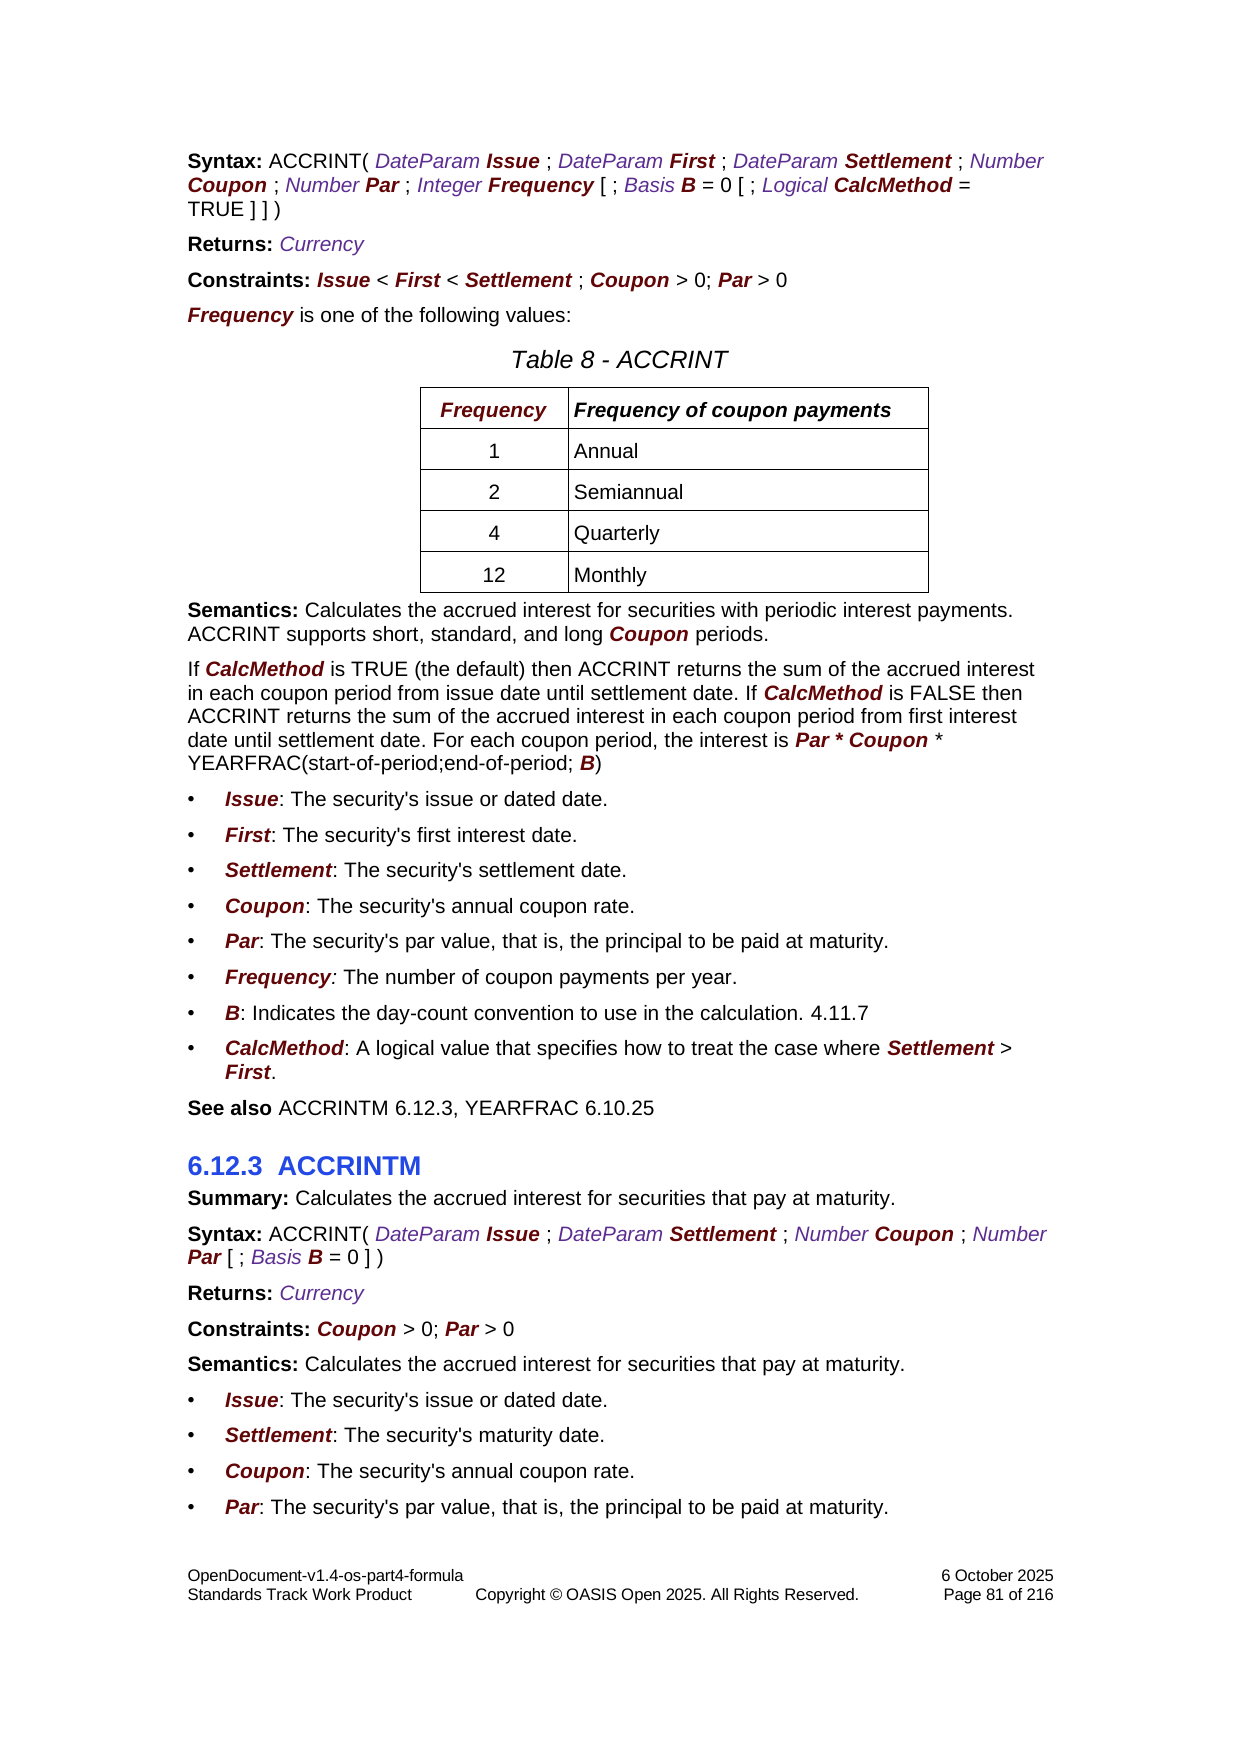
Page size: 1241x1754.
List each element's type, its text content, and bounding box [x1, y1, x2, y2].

text Semantics: Calculates the accrued interest for securities with periodic interest payments. ACCRINT supports short, standard, and long Coupon periods. [187, 598, 1053, 646]
list Settlement: The security's settlement date. [187, 859, 1053, 882]
list Issue: The security's issue or dated date. [187, 1388, 1053, 1412]
text Constraints: Coupon > 0; Par > 0 [187, 1317, 1053, 1341]
table_cell Annual [569, 429, 928, 469]
table_cell Monthly [569, 552, 928, 592]
table_cell Semiannual [569, 470, 928, 510]
table_cell 4 [421, 511, 568, 551]
list B: Indicates the day-count convention to use in the calculation. 4.11.7 [187, 1001, 1053, 1025]
list Settlement: The security's maturity date. [187, 1424, 1053, 1447]
text Syntax: ACCRINT( DateParam Issue ; DateParam Settlement ; Number Coupon ; Number Par [ ; Basis B = 0 ] ) [187, 1222, 1053, 1269]
text Summary: Calculates the accrued interest for securities that pay at maturity. [187, 1187, 1053, 1210]
text Syntax: ACCRINT( DateParam Issue ; DateParam First ; DateParam Settlement ; Number Coupon ; Number Par ; Integer Frequency [ ; Basis B = 0 [ ; Logical CalcMethod = TRUE ] ] ) [187, 150, 1053, 221]
list First: The security's first interest date. [187, 823, 1053, 847]
subtitle ACCRINTM [187, 1151, 1053, 1181]
table_cell 2 [421, 470, 568, 510]
list Issue: The security's issue or dated date. [187, 787, 1053, 811]
list Par: The security's par value, that is, the principal to be paid at maturity. [187, 930, 1053, 953]
text If CalcMethod is TRUE (the default) then ACCRINT returns the sum of the accrued interest in each coupon period from issue date until settlement date. If CalcMethod is FALSE then ACCRINT returns the sum of the accrued interest in each coupon period from first interest date until settlement date. For each coupon period, the interest is Par * Coupon * YEARFRAC(start-of-period;end-of-period; B) [187, 658, 1053, 775]
list Par: The security's par value, that is, the principal to be paid at maturity. [187, 1495, 1053, 1519]
text Constraints: Issue < First < Settlement ; Coupon > 0; Par > 0 [187, 268, 1053, 292]
text See also ACCRINTM 6.12.3, YEARFRAC 6.10.25 [187, 1096, 1053, 1119]
list CalcMethod: A logical value that specifies how to treat the case where Settlement > First. [187, 1037, 1053, 1084]
table_cell 12 [421, 552, 568, 592]
table_header Frequency of coupon payments [569, 388, 928, 428]
list Coupon: The security's annual coupon rate. [187, 894, 1053, 918]
table_cell 1 [421, 429, 568, 469]
list Coupon: The security's annual coupon rate. [187, 1459, 1053, 1483]
table_cell Quarterly [569, 511, 928, 551]
table_header Frequency [421, 388, 568, 428]
text Frequency is one of the following values: [187, 304, 1053, 327]
text Returns: Currency [187, 1281, 1053, 1305]
list Frequency: The number of coupon payments per year. [187, 966, 1053, 989]
text Table 8 - ACCRINT [187, 346, 1053, 374]
text Returns: Currency [187, 233, 1053, 256]
text Semantics: Calculates the accrued interest for securities that pay at maturity. [187, 1353, 1053, 1376]
